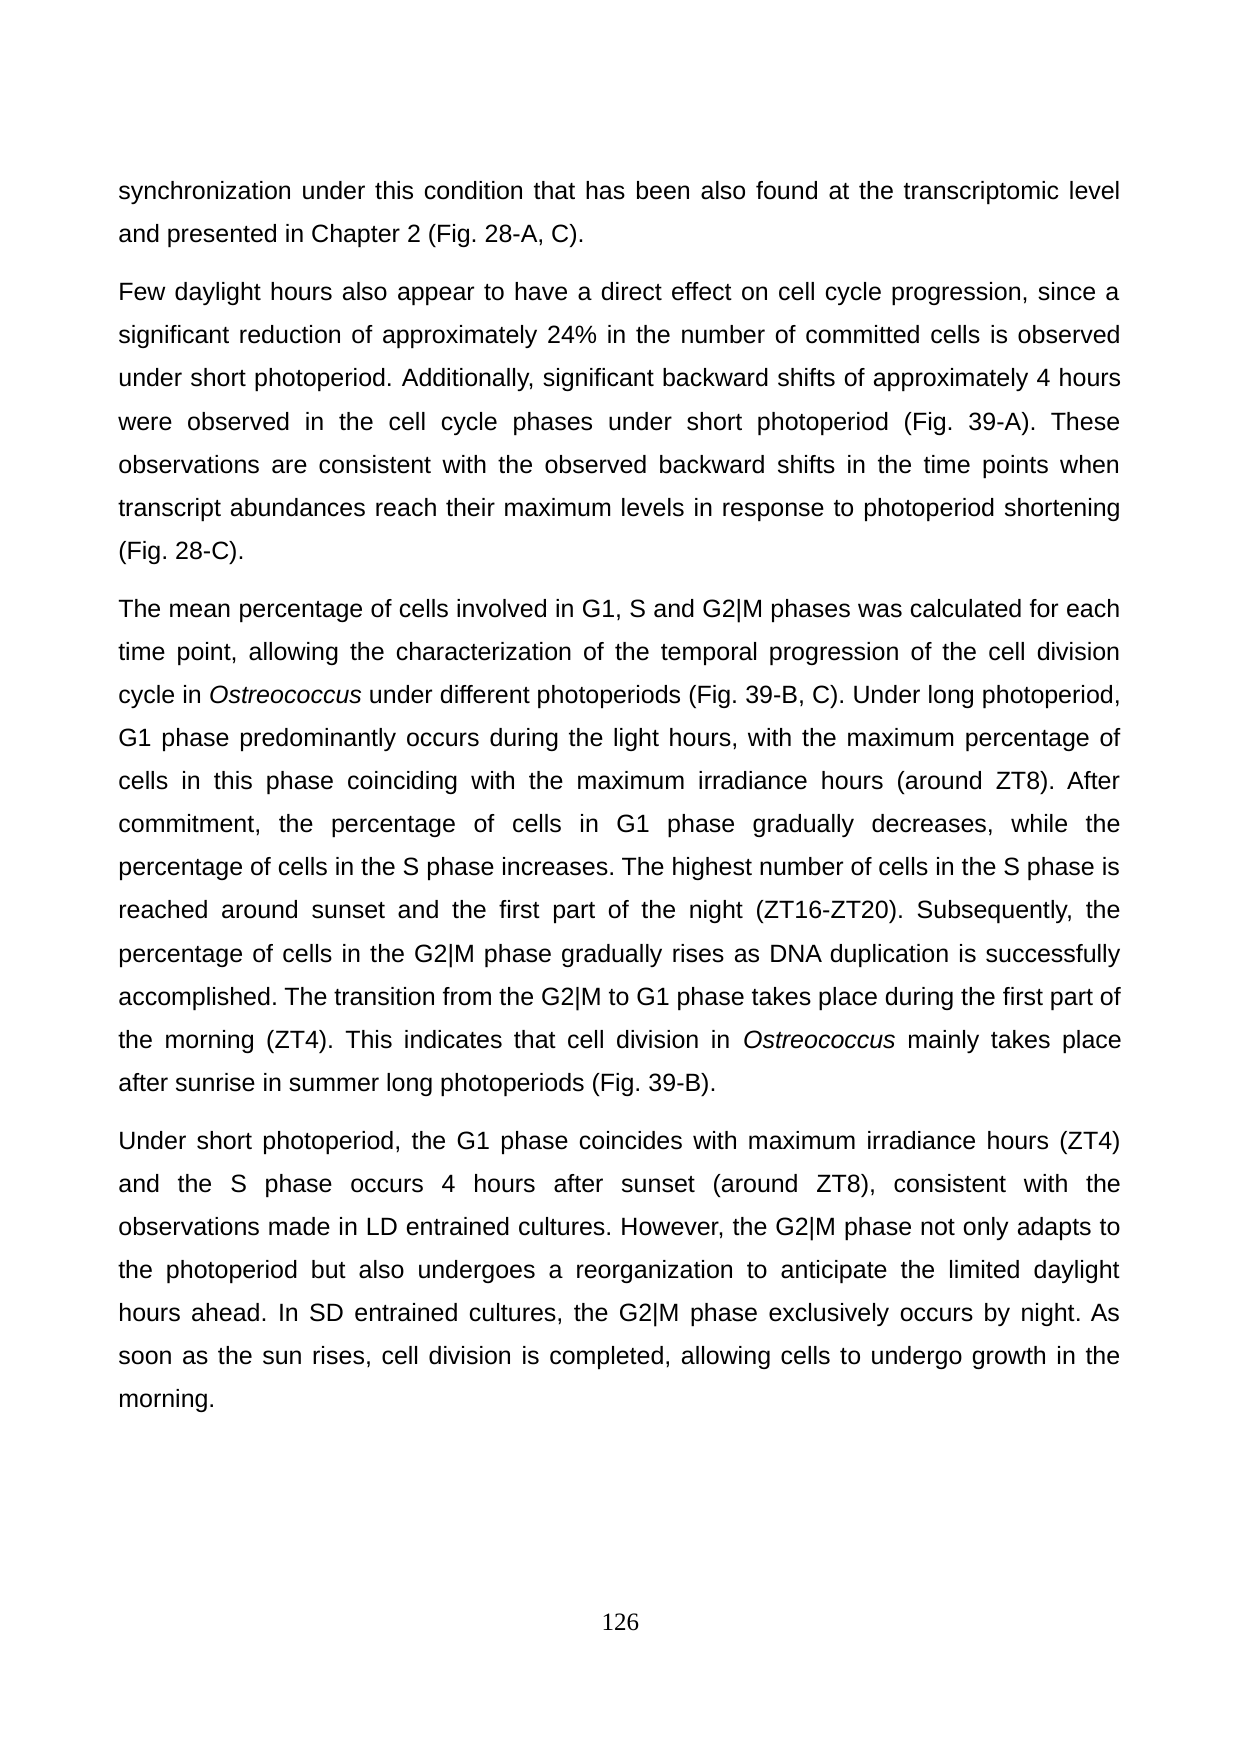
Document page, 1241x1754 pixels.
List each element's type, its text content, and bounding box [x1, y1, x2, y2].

text synchronization under this condition that has been also found at the transcriptomic level and presented in Chapter 2 (Fig. 28-A, C). [118, 176, 1122, 248]
text Few daylight hours also appear to have a direct effect on cell cycle progression, since a significant reduction of approximately 24% in the number of committed cells is observed under short photoperiod. Additionally, significant backward shifts of approximately 4 hours were observed in the cell cycle phases under short photoperiod (Fig. 39-A). These observations are consistent with the observed backward shifts in the time points when transcript abundances reach their maximum levels in response to photoperiod shortening (Fig. 28-C). [118, 277, 1122, 565]
text The mean percentage of cells involved in G1, S and G2|M phases was calculated for each time point, allowing the characterization of the temporal progression of the cell division cycle in Ostreococcus under different photoperiods (Fig. 39-B, C). Under long photoperiod, G1 phase predominantly occurs during the light hours, with the maximum percentage of cells in this phase coinciding with the maximum irradiance hours (around ZT8). After commitment, the percentage of cells in G1 phase gradually decreases, while the percentage of cells in the S phase increases. The highest number of cells in the S phase is reached around sunset and the first part of the night (ZT16-ZT20). Subsequently, the percentage of cells in the G2|M phase gradually rises as DNA duplication is successfully accomplished. The transition from the G2|M to G1 phase takes place during the first part of the morning (ZT4). This indicates that cell division in Ostreococcus mainly takes place after sunrise in summer long photoperiods (Fig. 39-B). [118, 594, 1122, 1097]
text Under short photoperiod, the G1 phase coincides with maximum irradiance hours (ZT4) and the S phase occurs 4 hours after sunset (around ZT8), consistent with the observations made in LD entrained cultures. However, the G2|M phase not only adapts to the photoperiod but also undergoes a reorganization to anticipate the limited daylight hours ahead. In SD entrained cultures, the G2|M phase exclusively occurs by night. As soon as the sun rises, cell division is completed, allowing cells to undergo growth in the morning. [118, 1126, 1122, 1413]
